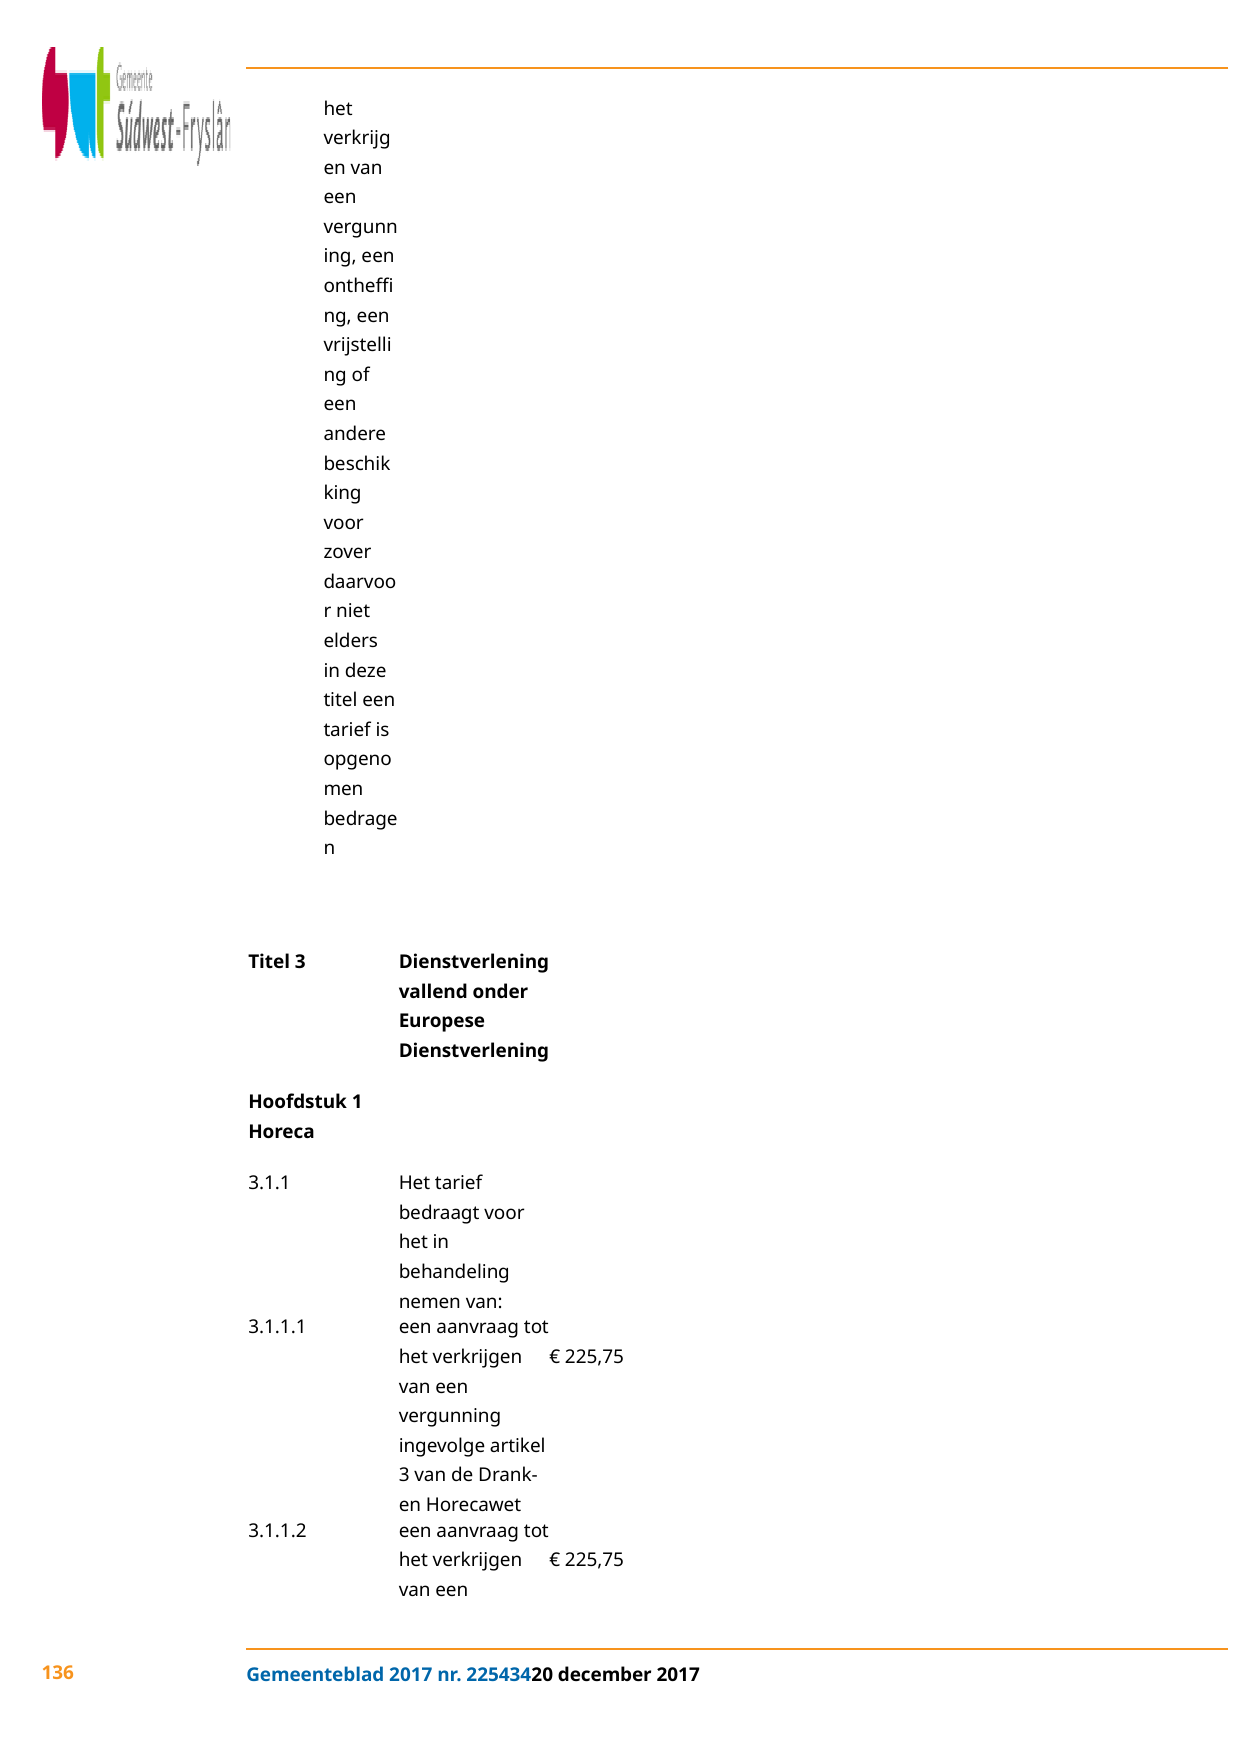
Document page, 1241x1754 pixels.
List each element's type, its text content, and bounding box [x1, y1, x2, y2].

table_cell [248, 1063, 398, 1088]
table_cell [399, 95, 474, 860]
picture [41, 47, 231, 172]
table_cell Het tarief bedraagt voor het in behandeling nemen van: [399, 1170, 549, 1314]
table_header [549, 948, 700, 1063]
table_cell [323, 860, 398, 886]
table_cell [399, 1144, 549, 1169]
table_cell € 225,75 [549, 1314, 700, 1517]
table_header Dienstverlening vallend onder Europese Dienstverlening [399, 948, 549, 1063]
table_cell [399, 860, 474, 886]
table_cell € 225,75 [549, 1517, 700, 1602]
table_cell [549, 1063, 700, 1088]
table_cell [399, 1063, 549, 1088]
table_cell 3.1.1.2 [248, 1517, 398, 1602]
table_cell 3.1.1 [248, 1170, 398, 1314]
table_cell Hoofdstuk 1 Horeca [248, 1089, 398, 1144]
table_header Titel 3 [248, 948, 398, 1063]
table_cell [549, 1170, 700, 1314]
table_cell een aanvraag tot het verkrijgen van een vergunning ingevolge artikel 3 van de Drank- en Horecawet [399, 1314, 549, 1517]
table_cell [248, 860, 323, 886]
table_cell een aanvraag tot het verkrijgen van een [399, 1517, 549, 1602]
table_cell [248, 95, 323, 860]
table_cell 3.1.1.1 [248, 1314, 398, 1517]
table_cell het verkrijgen van een vergunning, een ontheffing, een vrijstelling of een andere beschikking voor zover daarvoor niet elders in deze titel een tarief is opgenomen bedragen [323, 95, 398, 860]
table_cell [549, 1144, 700, 1169]
table_cell [248, 1144, 398, 1169]
